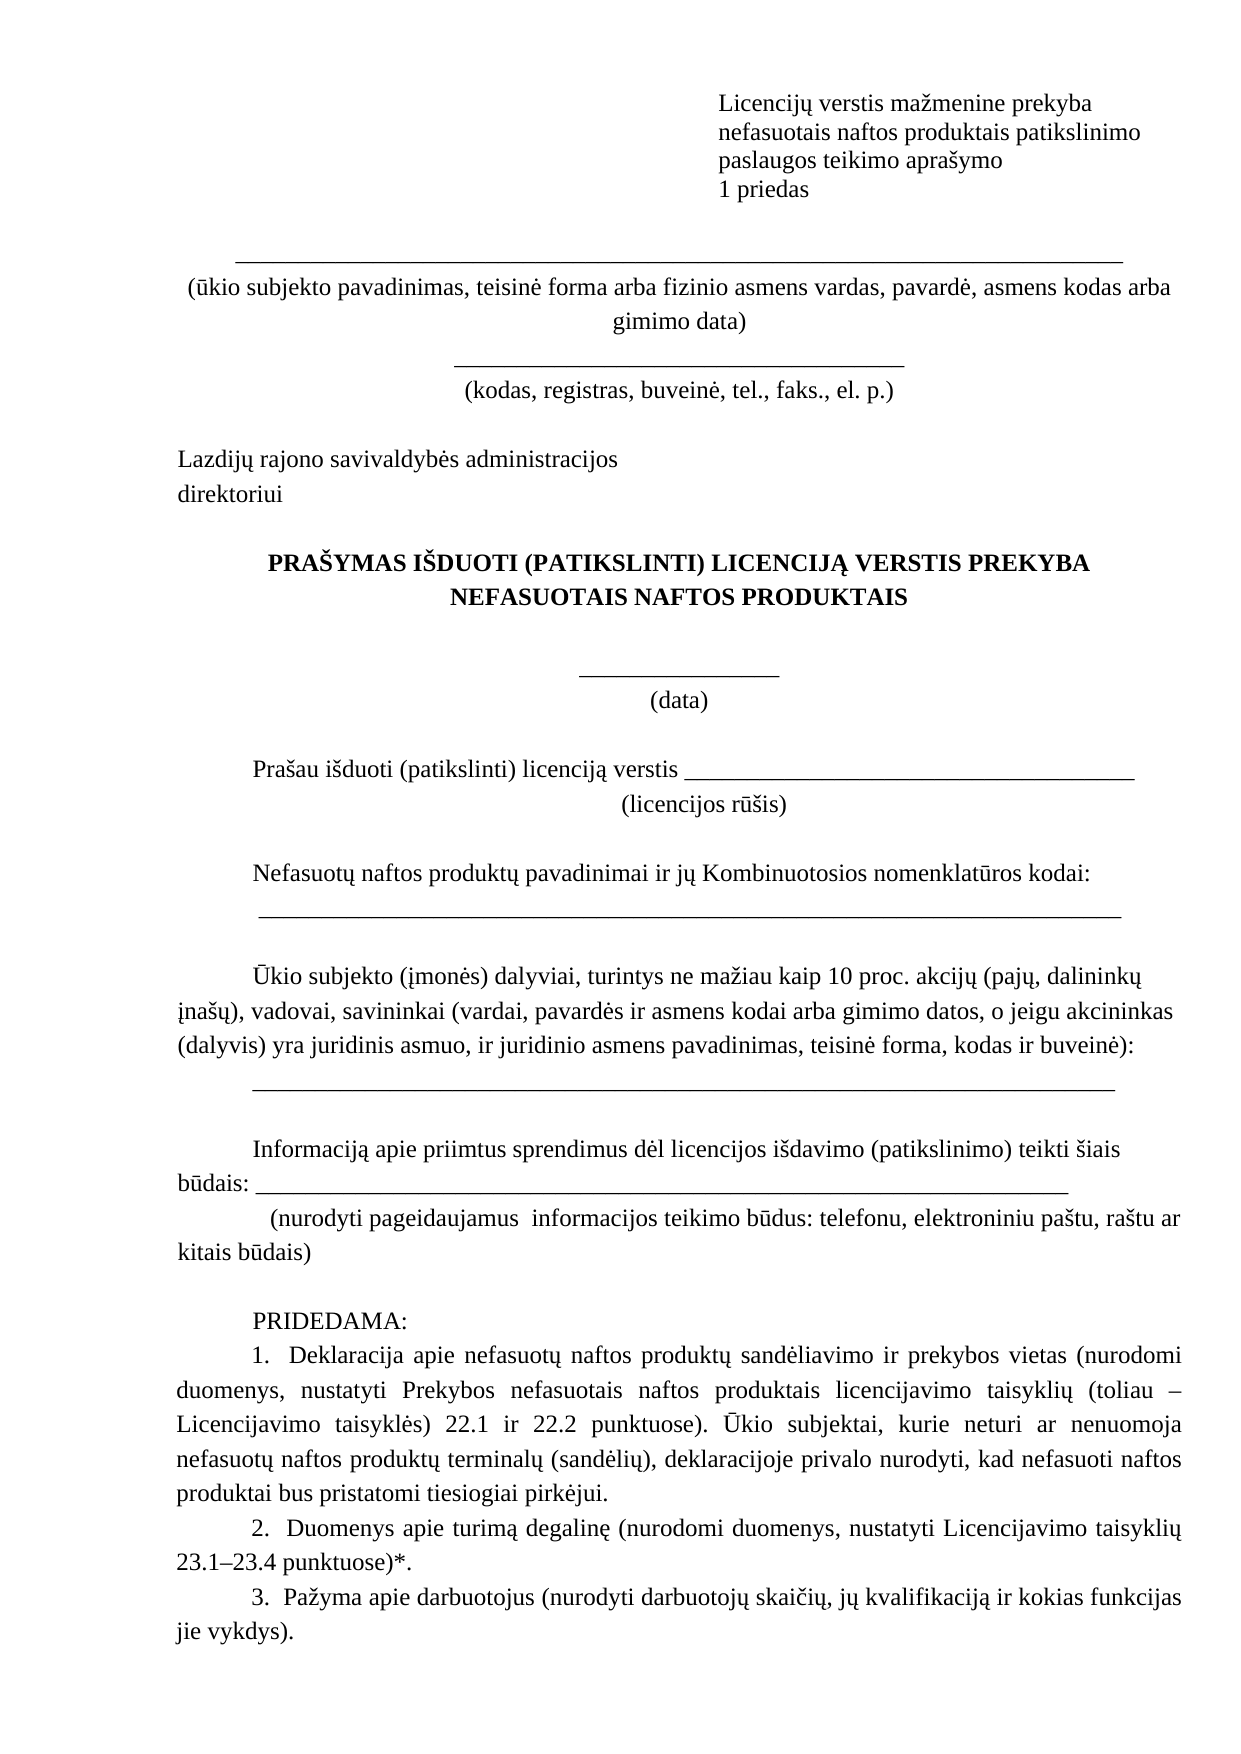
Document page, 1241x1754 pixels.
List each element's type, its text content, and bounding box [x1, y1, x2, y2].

text _____________________________________________________________________ [177, 1065, 1181, 1093]
text ____________________________________ [177, 341, 1181, 369]
text direktoriui [177, 479, 1181, 507]
text Licencijų verstis mažmenine prekyba nefasuotais naftos produktais patikslinimo paslaugos teikimo aprašymo [718, 88, 1181, 174]
text 1. Deklaracija apie nefasuotų naftos produktų sandėliavimo ir prekybos vietas (nurodomi duomenys, nustatyti Prekybos nefasuotais naftos produktais licencijavimo taisyklių (toliau – Licencijavimo taisyklės) 22.1 ir 22.2 punktuose). Ūkio subjektai, kurie neturi ar nenuomoja nefasuotų naftos produktų terminalų (sandėlių), deklaracijoje privalo nurodyti, kad nefasuoti naftos produktai bus pristatomi tiesiogiai pirkėjui. [176, 1341, 1183, 1507]
text _______________________________________________________________________ [177, 237, 1181, 266]
text 1 priedas [718, 174, 1181, 203]
text PRIDEDAMA: [177, 1306, 1183, 1335]
text (ūkio subjekto pavadinimas, teisinė forma arba fizinio asmens vardas, pavardė, asmens kodas arba gimimo data) [177, 272, 1181, 335]
text Nefasuotų naftos produktų pavadinimai ir jų Kombinuotosios nomenklatūros kodai: [177, 858, 1181, 887]
text 3. Pažyma apie darbuotojus (nurodyti darbuotojų skaičių, jų kvalifikaciją ir kokias funkcijas jie vykdys). [176, 1582, 1183, 1645]
text ________________ [177, 651, 1181, 680]
text (kodas, registras, buveinė, tel., faks., el. p.) [177, 375, 1181, 404]
text PRAŠYMAS IŠDUOTI (PATIKSLINTI) LICENCIJĄ VERSTIS PREKYBA NEFASUOTAIS NAFTOS PRODUKTAIS [177, 548, 1181, 611]
text (nurodyti pageidaujamus informacijos teikimo būdus: telefonu, elektroniniu paštu, raštu ar kitais būdais) [177, 1203, 1183, 1266]
text _____________________________________________________________________ [177, 892, 1181, 921]
text Informaciją apie priimtus sprendimus dėl licencijos išdavimo (patikslinimo) teikti šiais būdais: _________________________________________________________________ [177, 1134, 1181, 1197]
text Lazdijų rajono savivaldybės administracijos [177, 444, 1181, 473]
text (data) [177, 686, 1181, 714]
text Prašau išduoti (patikslinti) licenciją verstis ____________________________________ [177, 754, 1181, 783]
text Ūkio subjekto (įmonės) dalyviai, turintys ne mažiau kaip 10 proc. akcijų (pajų, dalininkų įnašų), vadovai, savininkai (vardai, pavardės ir asmens kodai arba gimimo datos, o jeigu akcininkas (dalyvis) yra juridinis asmuo, ir juridinio asmens pavadinimas, teisinė forma, kodas ir buveinė): [177, 961, 1181, 1059]
text (licencijos rūšis) [177, 789, 1181, 818]
text 2. Duomenys apie turimą degalinę (nurodomi duomenys, nustatyti Licencijavimo taisyklių 23.1–23.4 punktuose)*. [176, 1513, 1183, 1576]
